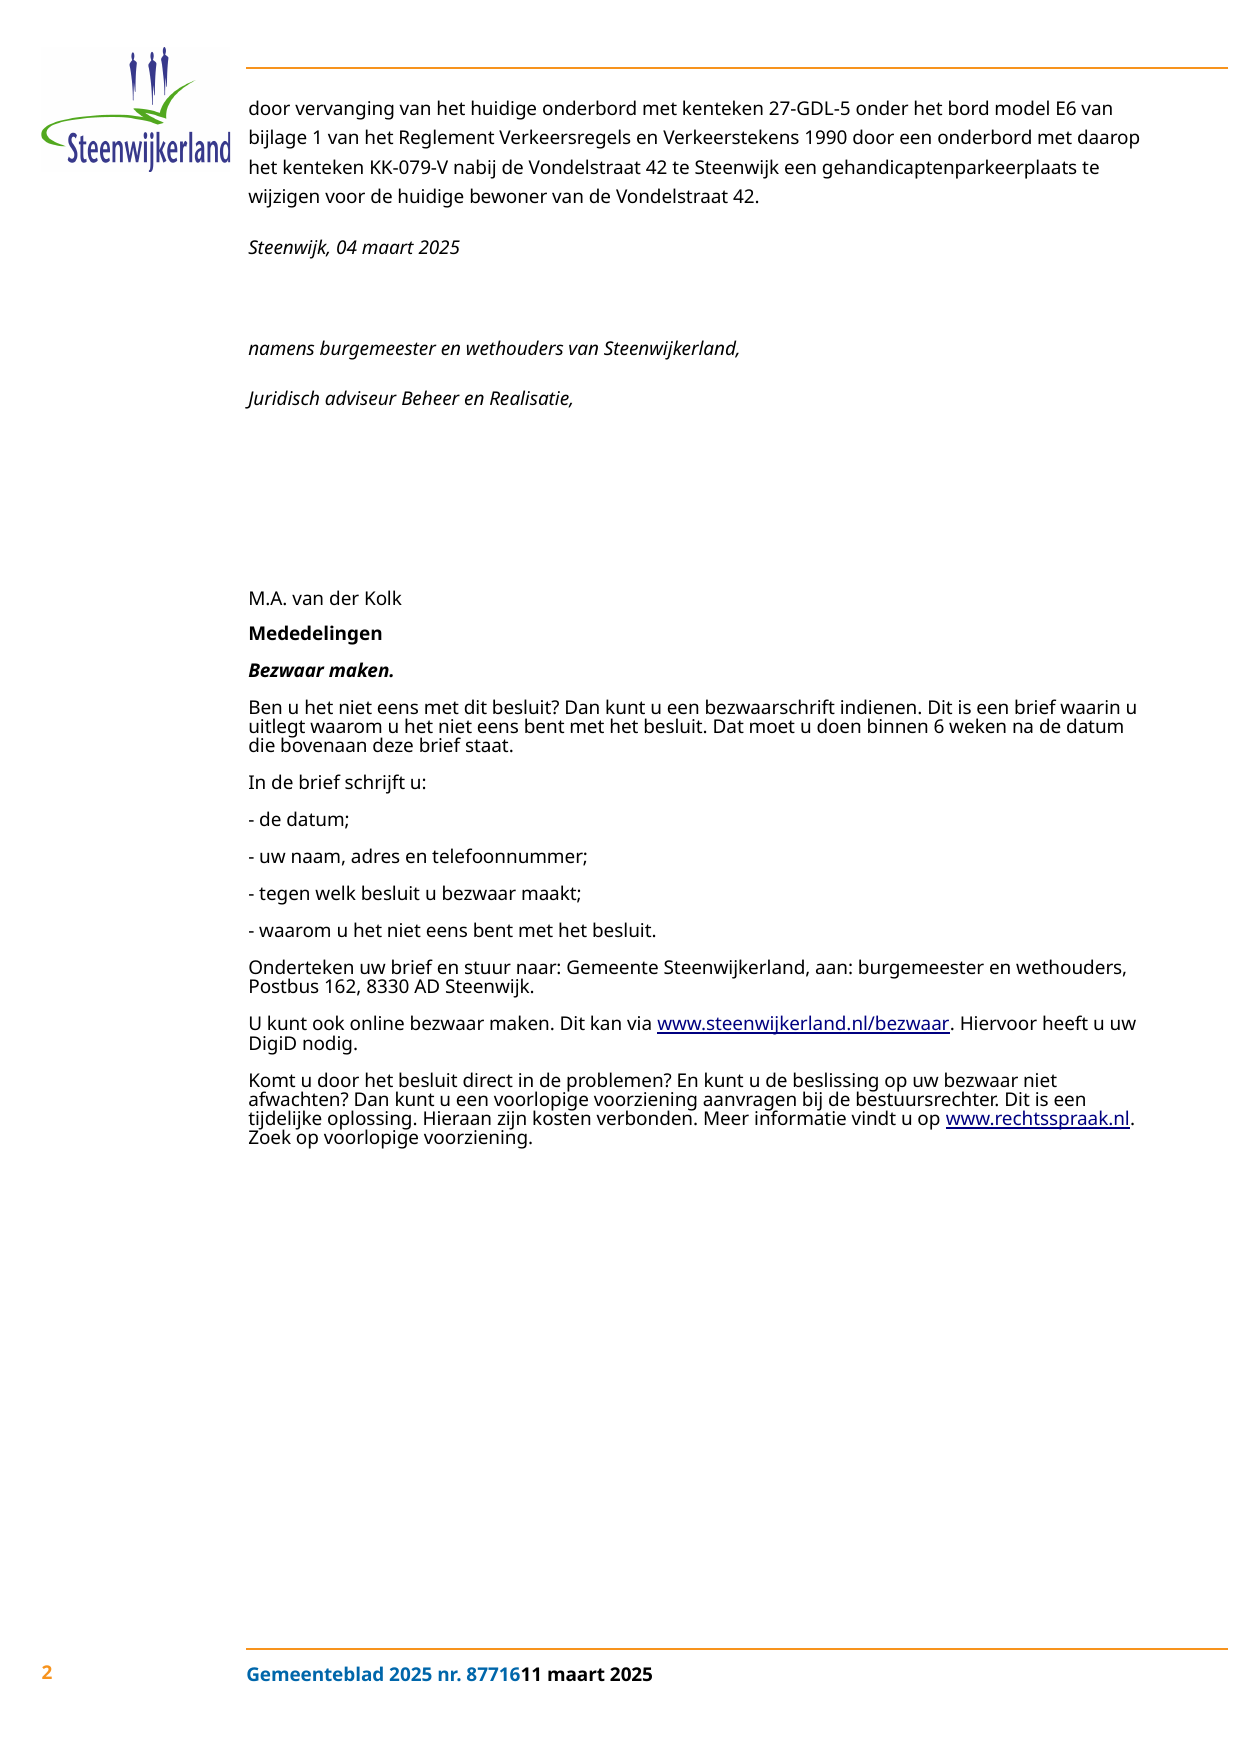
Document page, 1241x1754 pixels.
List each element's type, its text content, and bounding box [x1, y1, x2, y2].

text In de brief schrijft u: [248, 774, 1152, 793]
text door vervanging van het huidige onderbord met kenteken 27-GDL-5 onder het bord model E6 van bijlage 1 van het Reglement Verkeersregels en Verkeerstekens 1990 door een onderbord met daarop het kenteken KK-079-V nabij de Vondelstraat 42 te Steenwijk een gehandicaptenparkeerplaats te wijzigen voor de huidige bewoner van de Vondelstraat 42. [248, 95, 1152, 209]
text Onderteken uw brief en stuur naar: Gemeente Steenwijkerland, aan: burgemeester en wethouders, Postbus 162, 8330 AD Steenwijk. [248, 959, 1152, 998]
text U kunt ook online bezwaar maken. Dit kan via www.steenwijkerland.nl/bezwaar. Hiervoor heeft u uw DigiD nodig. [248, 1015, 1152, 1054]
text Juridisch adviseur Beheer en Realisatie, [248, 385, 1152, 411]
text Steenwijk, 04 maart 2025 [248, 234, 1152, 260]
text Bezwaar maken. [248, 662, 1152, 681]
text - tegen welk besluit u bezwaar maakt; [248, 885, 1152, 904]
text - uw naam, adres en telefoonnummer; [248, 848, 1152, 867]
text Ben u het niet eens met dit besluit? Dan kunt u een bezwaarschrift indienen. Dit is een brief waarin u uitlegt waarom u het niet eens bent met het besluit. Dat moet u doen binnen 6 weken na de datum die bovenaan deze brief staat. [248, 699, 1152, 756]
picture [41, 47, 231, 172]
text Komt u door het besluit direct in de problemen? En kunt u de beslissing op uw bezwaar niet afwachten? Dan kunt u een voorlopige voorziening aanvragen bij de bestuursrechter. Dit is een tijdelijke oplossing. Hieraan zijn kosten verbonden. Meer informatie vindt u op www.rechtsspraak.nl. Zoek op voorlopige voorziening. [248, 1072, 1152, 1149]
text M.A. van der Kolk [248, 585, 1152, 611]
text Mededelingen [248, 625, 1152, 644]
text - waarom u het niet eens bent met het besluit. [248, 922, 1152, 941]
text namens burgemeester en wethouders van Steenwijkerland, [248, 335, 1152, 361]
text - de datum; [248, 811, 1152, 830]
